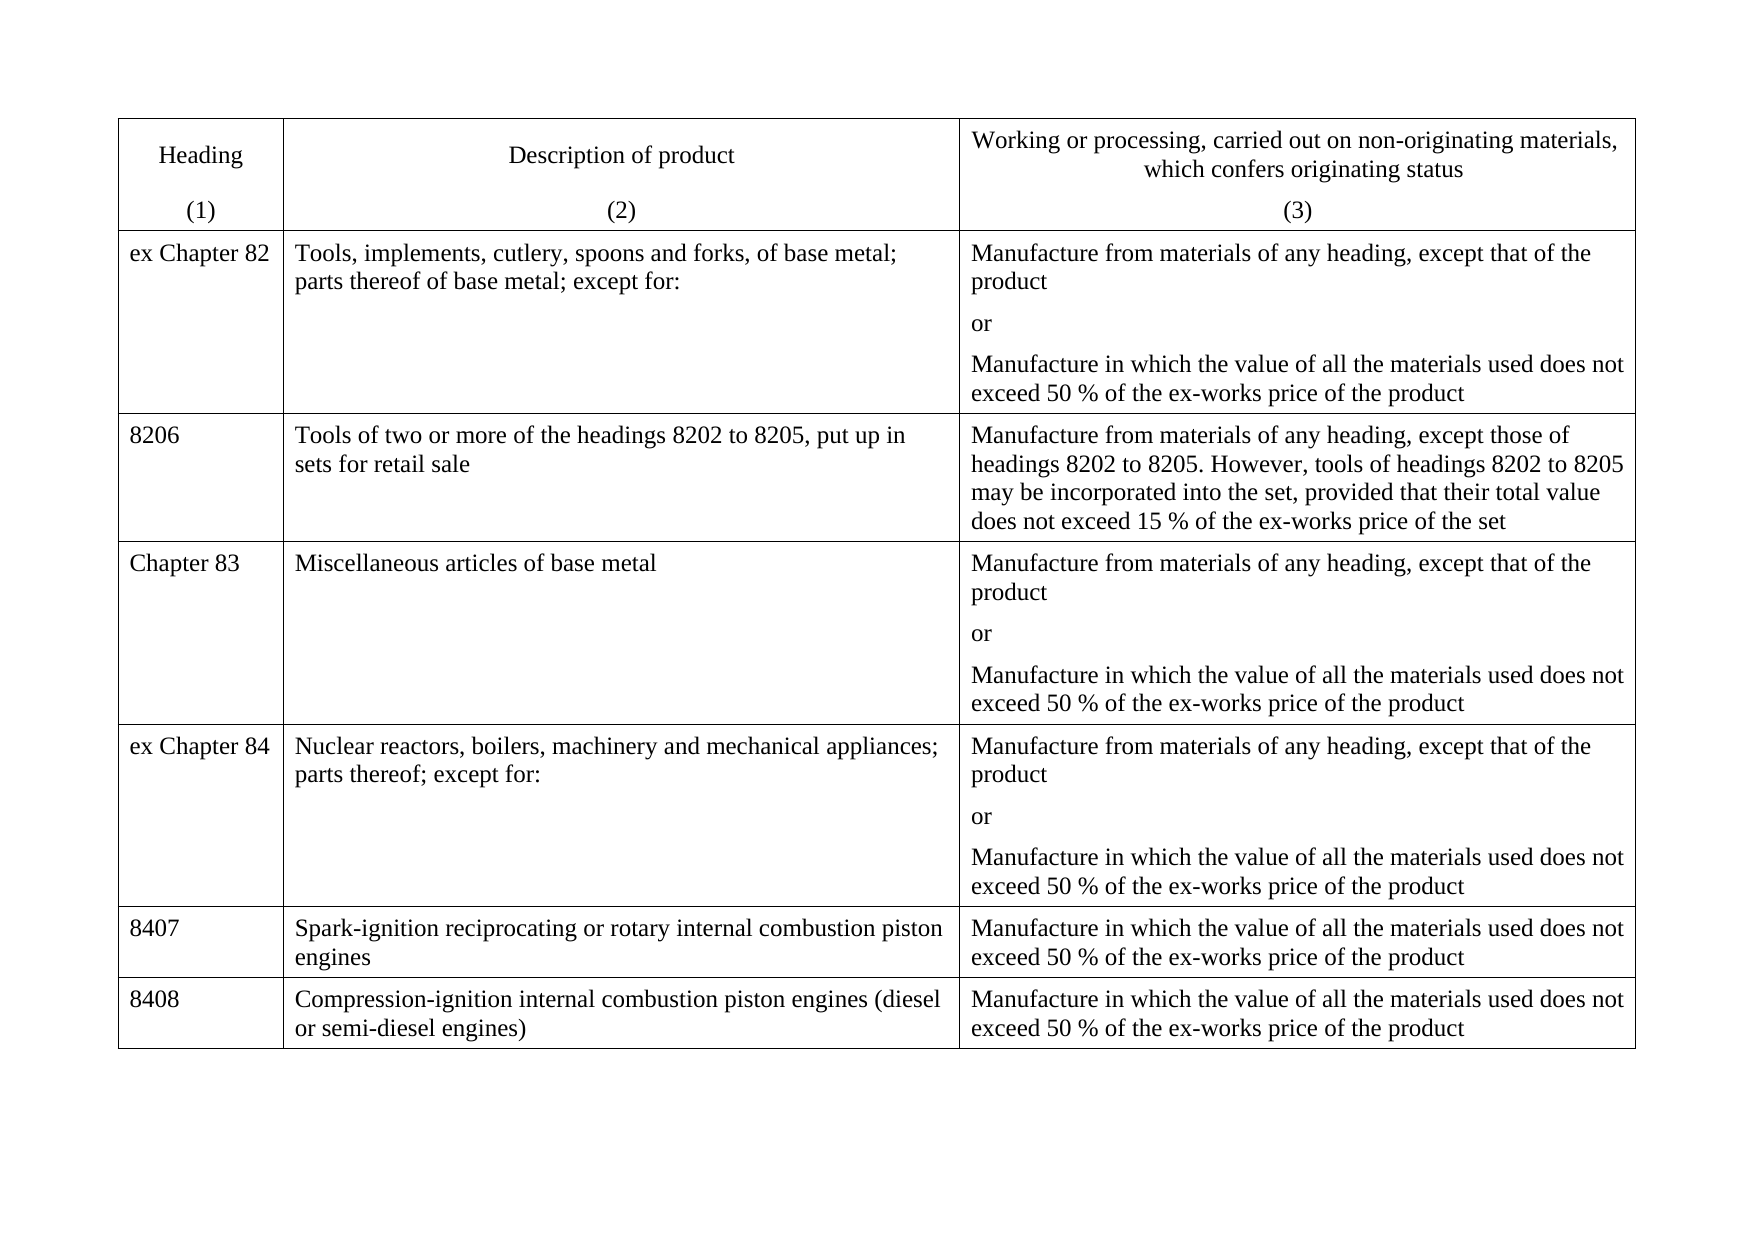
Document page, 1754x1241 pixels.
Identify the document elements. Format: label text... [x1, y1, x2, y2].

table_cell Chapter 83 [119, 542, 283, 723]
table_cell Manufacture from materials of any heading, except those of headings 8202 to 8205. However, tools of headings 8202 to 8205 may be incorporated into the set, provided that their total value does not exceed 15 % of the ex-works price of the set [960, 414, 1635, 541]
table_cell (3) [960, 189, 1635, 230]
table_cell Tools of two or more of the headings 8202 to 8205, put up in sets for retail sale [284, 414, 959, 541]
table_cell Tools, implements, cutlery, spoons and forks, of base metal; parts thereof of base metal; except for: [284, 231, 959, 413]
table_cell Manufacture from materials of any heading, except that of the product or Manufacture in which the value of all the materials used does not exceed 50 % of the ex-works price of the product [960, 542, 1635, 723]
table_cell 8206 [119, 414, 283, 541]
table_cell Nuclear reactors, boilers, machinery and mechanical appliances; parts thereof; except for: [284, 725, 959, 906]
table_cell Spark-ignition reciprocating or rotary internal combustion piston engines [284, 907, 959, 977]
table_cell Compression-ignition internal combustion piston engines (diesel or semi-diesel engines) [284, 978, 959, 1048]
table_cell ex Chapter 84 [119, 725, 283, 906]
table_header Heading [119, 119, 283, 189]
table_cell ex Chapter 82 [119, 231, 283, 413]
table_header Description of product [284, 119, 959, 189]
table_cell Manufacture from materials of any heading, except that of the product or Manufacture in which the value of all the materials used does not exceed 50 % of the ex-works price of the product [960, 231, 1635, 413]
table_cell Manufacture in which the value of all the materials used does not exceed 50 % of the ex-works price of the product [960, 907, 1635, 977]
table_cell (1) [119, 189, 283, 230]
table_cell Manufacture from materials of any heading, except that of the product or Manufacture in which the value of all the materials used does not exceed 50 % of the ex-works price of the product [960, 725, 1635, 906]
table_cell (2) [284, 189, 959, 230]
table_cell 8408 [119, 978, 283, 1048]
table_cell Miscellaneous articles of base metal [284, 542, 959, 723]
table_cell Manufacture in which the value of all the materials used does not exceed 50 % of the ex-works price of the product [960, 978, 1635, 1048]
table_header Working or processing, carried out on non‑originating materials, which confers originating status [960, 119, 1635, 189]
table_cell 8407 [119, 907, 283, 977]
